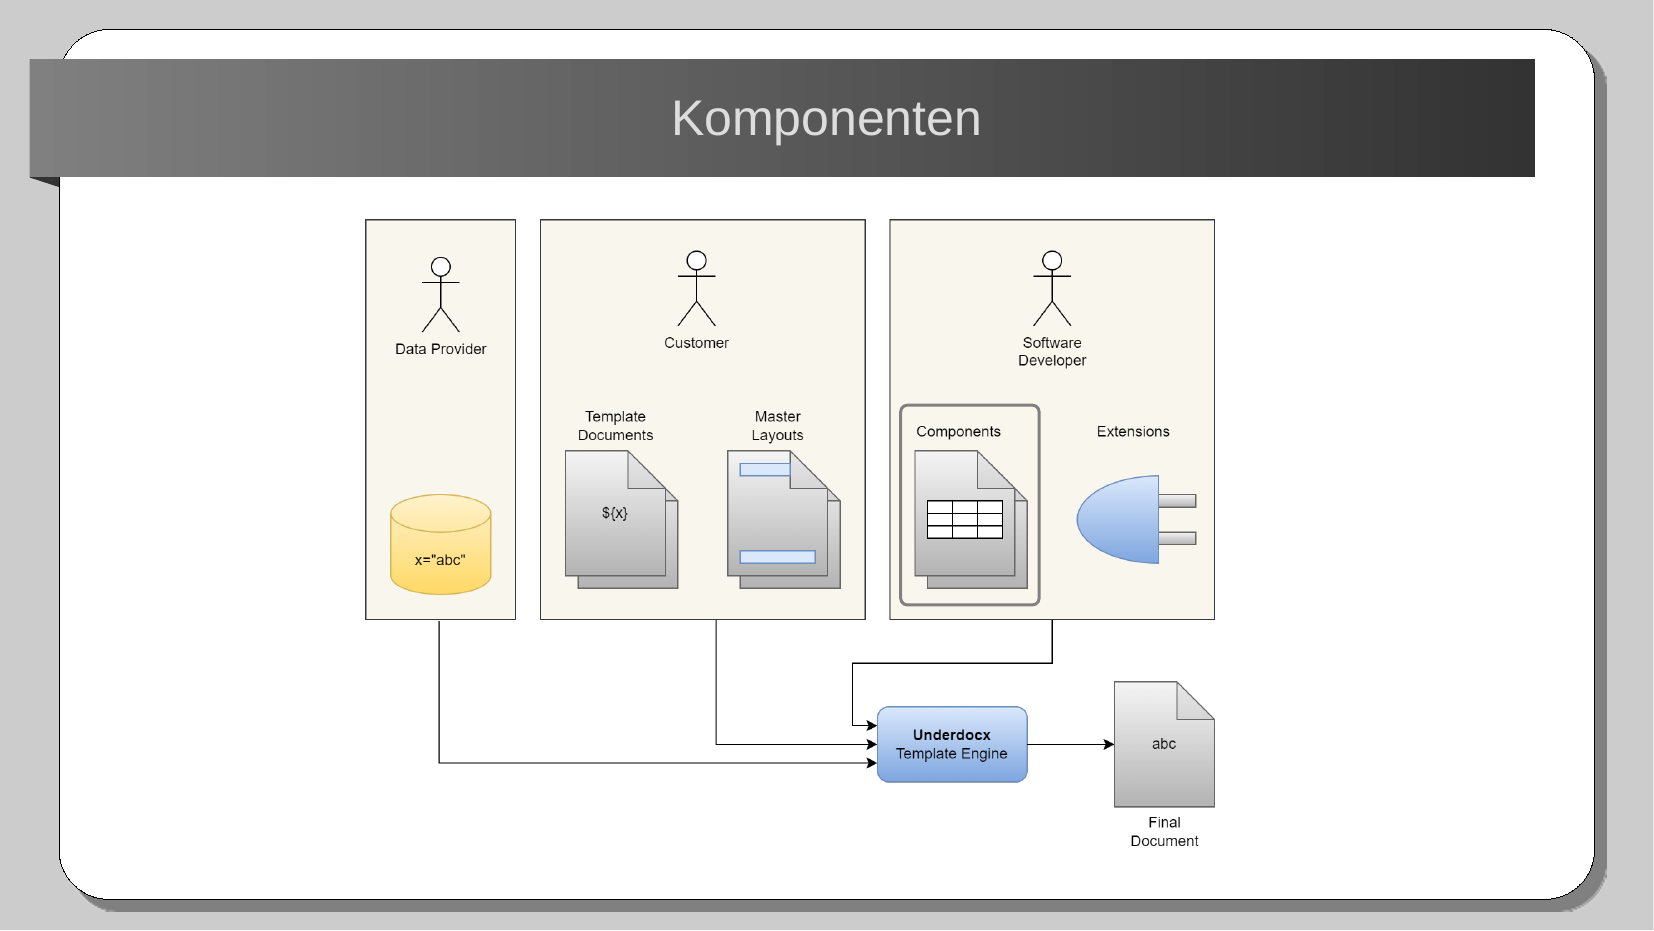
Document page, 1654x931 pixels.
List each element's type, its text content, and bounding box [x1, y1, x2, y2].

picture [365, 219, 1241, 857]
title Komponenten [118, 59, 1536, 178]
